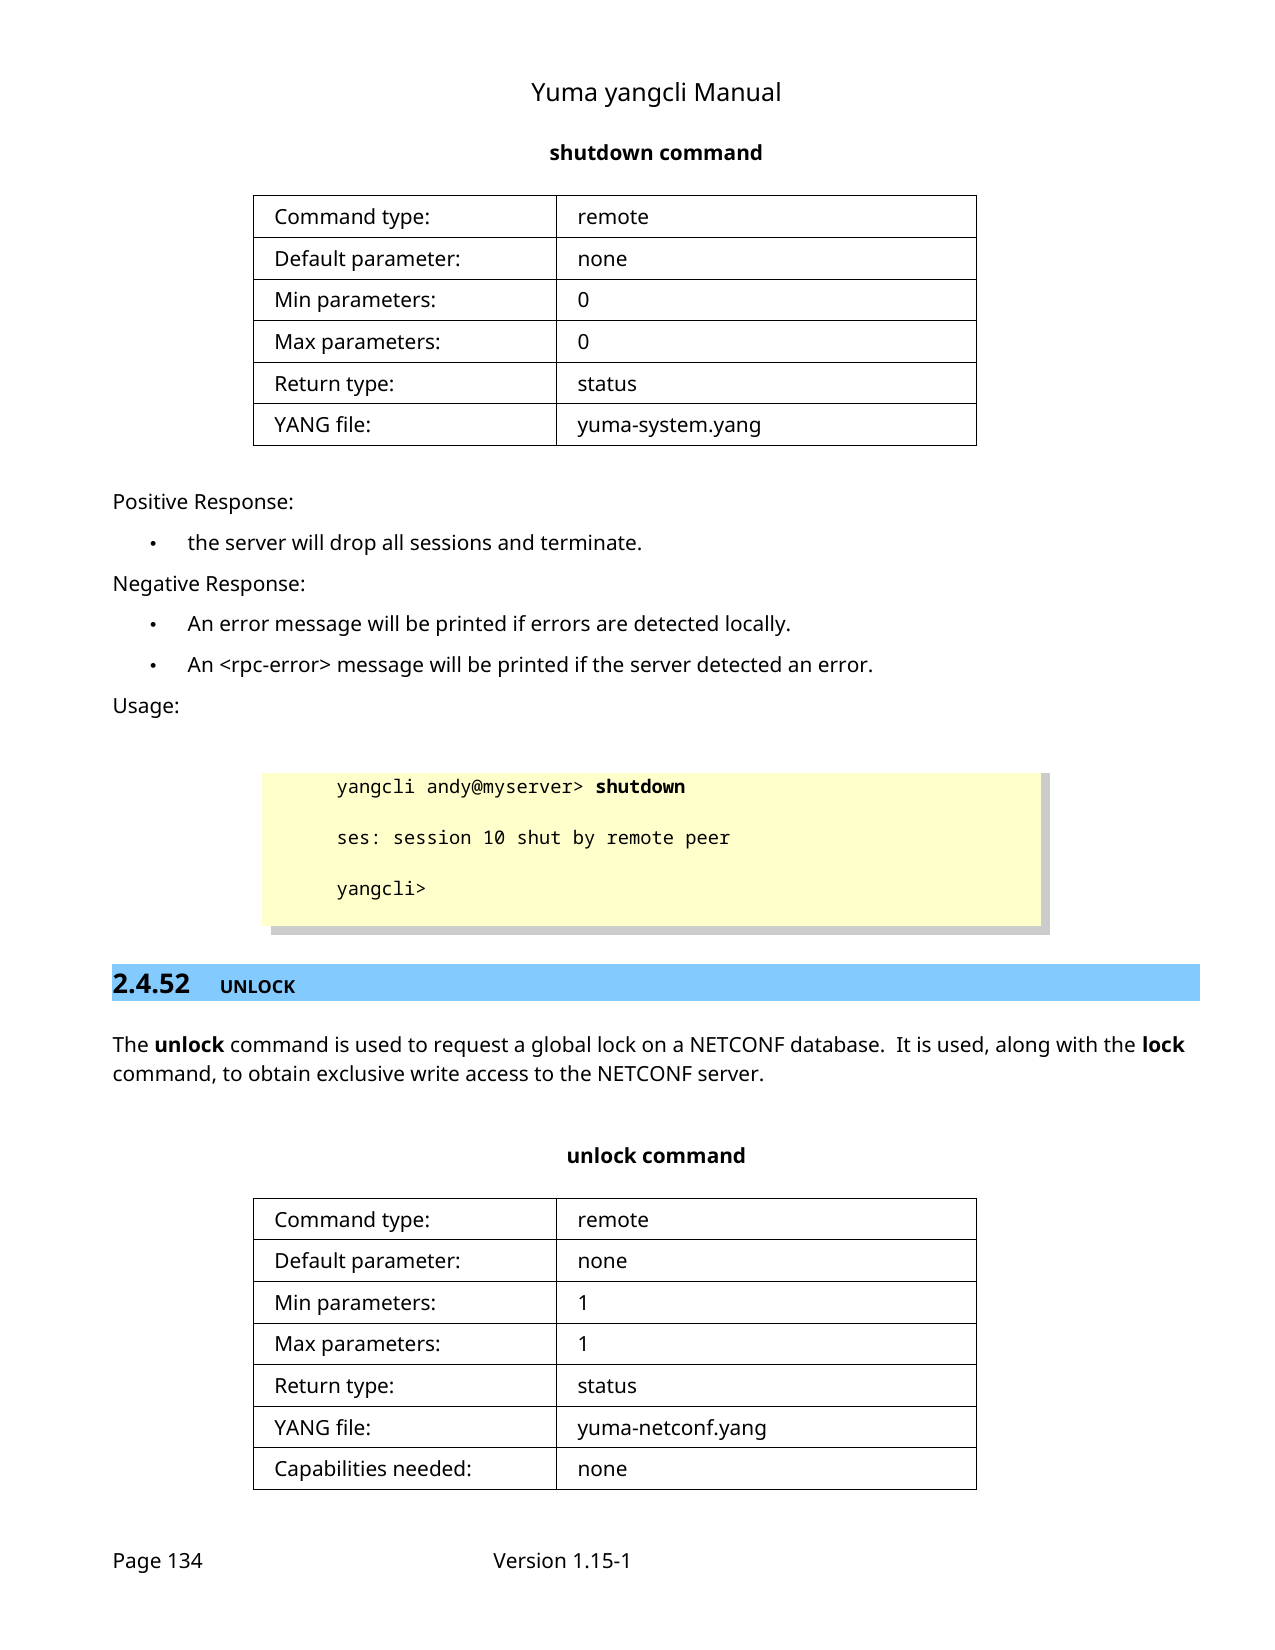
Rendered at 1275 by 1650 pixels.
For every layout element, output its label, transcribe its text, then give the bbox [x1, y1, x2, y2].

table_cell YANG file: [254, 404, 556, 445]
table_cell Max parameters: [254, 321, 556, 362]
table_cell Max parameters: [254, 1324, 556, 1364]
table_cell status [557, 363, 976, 403]
text The unlock command is used to request a global lock on a NETCONF database. It is used, along with the lock command, to obtain exclusive write access to the NETCONF server. [112, 1031, 1200, 1087]
subtitle shutdown command [127, 138, 1185, 167]
table_cell none [557, 238, 976, 278]
table_header Command type: [254, 196, 556, 237]
table_cell none [557, 1240, 976, 1281]
table_cell Min parameters: [254, 280, 556, 320]
table_cell Min parameters: [254, 1282, 556, 1322]
text Negative Response: [112, 569, 1200, 597]
table_cell 1 [557, 1324, 976, 1364]
subtitle unlock [112, 964, 1200, 1001]
table_cell yuma-system.yang [557, 404, 976, 445]
text yangcli> [262, 875, 1041, 901]
table_header Command type: [254, 1199, 556, 1239]
table_cell yuma-netconf.yang [557, 1407, 976, 1447]
text yangcli andy@myserver> shutdown [262, 773, 1041, 799]
table_cell Return type: [254, 1365, 556, 1406]
table_cell Capabilities needed: [254, 1448, 556, 1489]
table_cell status [557, 1365, 976, 1406]
subtitle unlock command [127, 1141, 1185, 1169]
table_header remote [557, 1199, 976, 1239]
list An error message will be printed if errors are detected locally. [150, 609, 1200, 638]
table_cell Return type: [254, 363, 556, 403]
table_cell 0 [557, 321, 976, 362]
text Positive Response: [112, 487, 1200, 515]
table_header remote [557, 196, 976, 237]
table_cell 1 [557, 1282, 976, 1322]
text Usage: [112, 691, 1200, 720]
list An <rpc-error> message will be printed if the server detected an error. [150, 651, 1200, 679]
list the server will drop all sessions and terminate. [150, 528, 1200, 556]
table_cell YANG file: [254, 1407, 556, 1447]
table_cell Default parameter: [254, 238, 556, 278]
text ses: session 10 shut by remote peer [262, 824, 1041, 850]
table_cell Default parameter: [254, 1240, 556, 1281]
table_cell none [557, 1448, 976, 1489]
table_cell 0 [557, 280, 976, 320]
